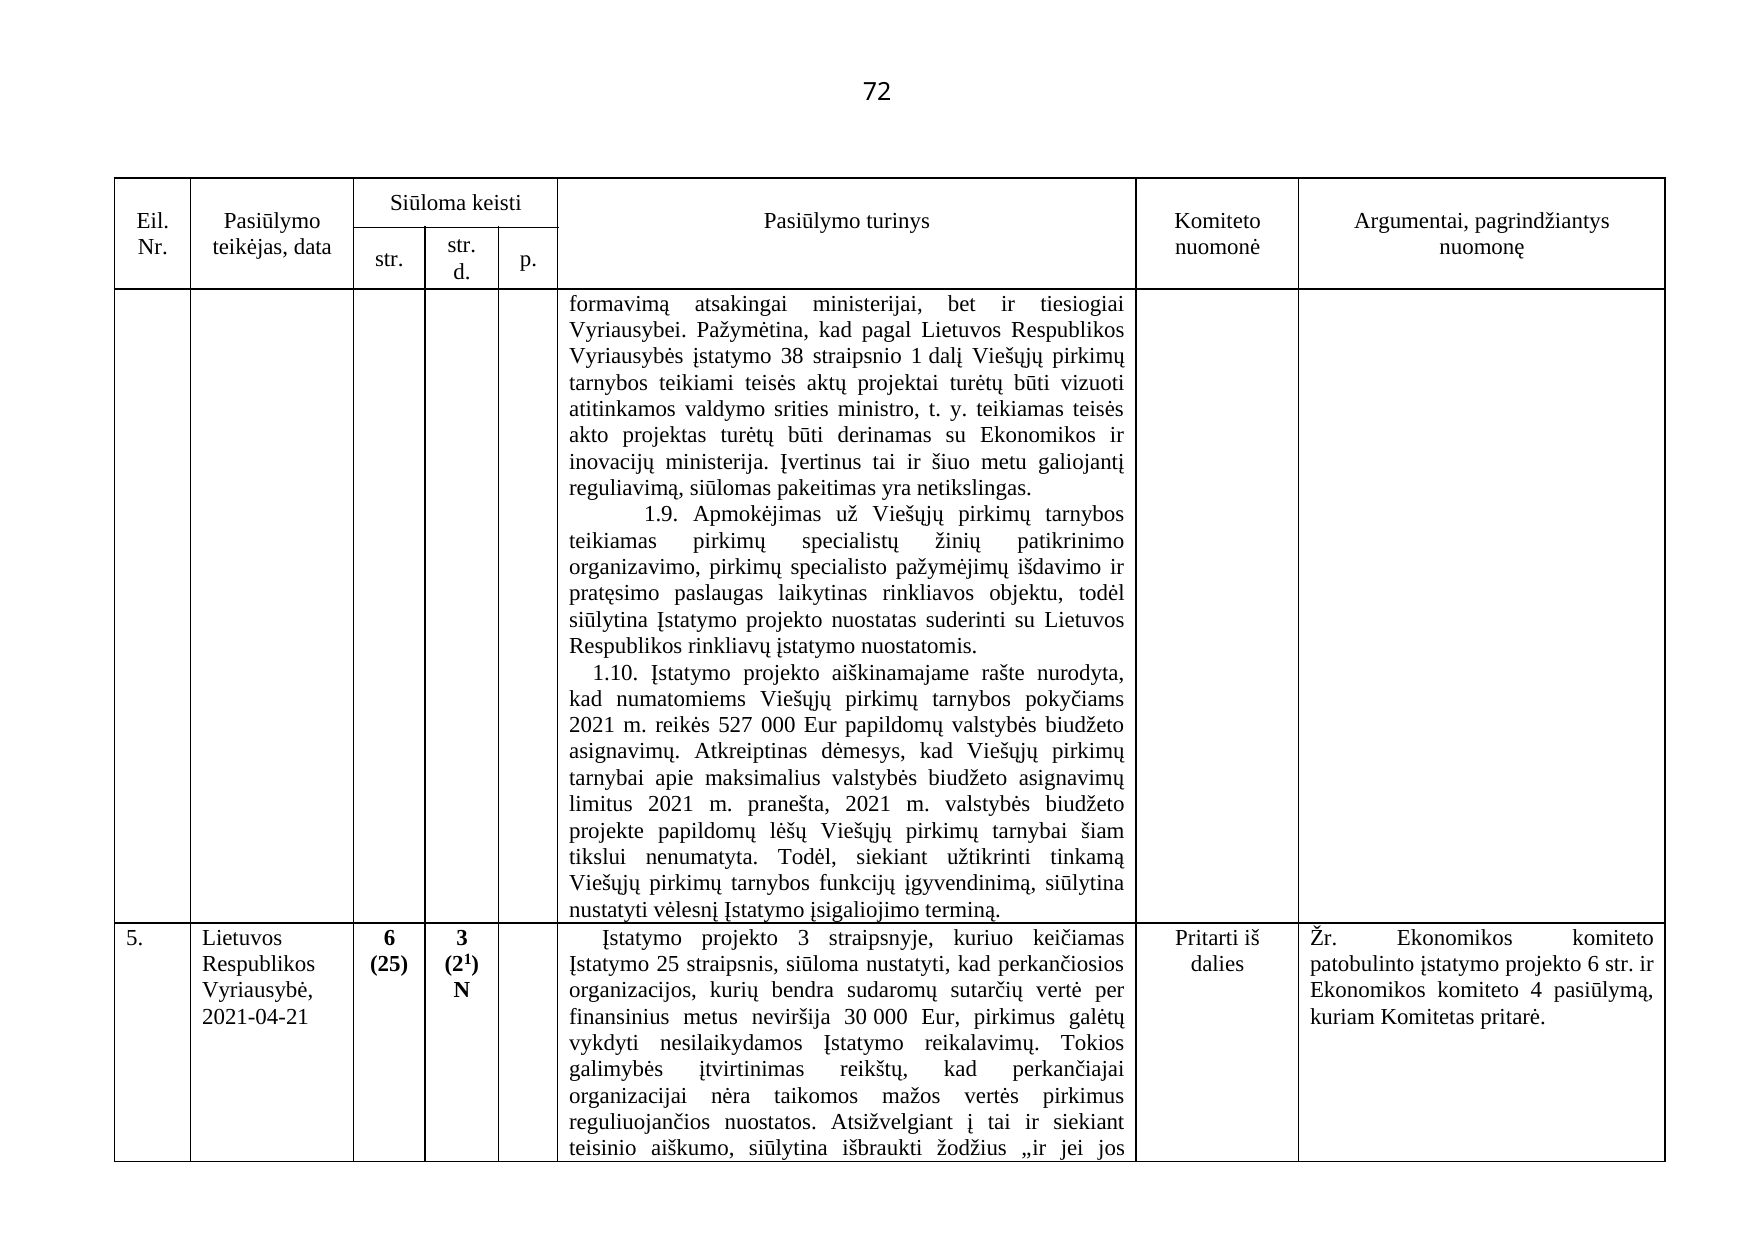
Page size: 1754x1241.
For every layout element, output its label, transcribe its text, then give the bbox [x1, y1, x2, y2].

table_cell [115, 290, 190, 922]
table_cell str. d. [426, 228, 498, 288]
table_cell 6 (25) [354, 924, 424, 1161]
table_cell Lietuvos Respublikos Vyriausybė, 2021-04-21 [191, 924, 353, 1161]
table_cell [426, 290, 498, 922]
table_cell Įstatymo projekto 3 straipsnyje, kuriuo keičiamas Įstatymo 25 straipsnis, siūloma nustatyti, kad perkančiosios organizacijos, kurių bendra sudaromų sutarčių vertė per finansinius metus neviršija 30 000 Eur, pirkimus galėtų vykdyti nesilaikydamos Įstatymo reikalavimų. Tokios galimybės įtvirtinimas reikštų, kad perkančiajai organizacijai nėra taikomos mažos vertės pirkimus reguliuojančios nuostatos. Atsižvelgiant į tai ir siekiant teisinio aiškumo, siūlytina išbraukti žodžius „ir jei jos [558, 924, 1135, 1161]
table_header Komiteto nuomonė [1137, 179, 1298, 288]
table_header Pasiūlymo teikėjas, data [191, 179, 353, 288]
table_cell formavimą atsakingai ministerijai, bet ir tiesiogiai Vyriausybei. Pažymėtina, kad pagal Lietuvos Respublikos Vyriausybės įstatymo 38 straipsnio 1 dalį Viešųjų pirkimų tarnybos teikiami teisės aktų projektai turėtų būti vizuoti atitinkamos valdymo srities ministro, t. y. teikiamas teisės akto projektas turėtų būti derinamas su Ekonomikos ir inovacijų ministerija. Įvertinus tai ir šiuo metu galiojantį reguliavimą, siūlomas pakeitimas yra netikslingas. 1.9. Apmokėjimas už Viešųjų pirkimų tarnybos teikiamas pirkimų specialistų žinių patikrinimo organizavimo, pirkimų specialisto pažymėjimų išdavimo ir pratęsimo paslaugas laikytinas rinkliavos objektu, todėl siūlytina Įstatymo projekto nuostatas suderinti su Lietuvos Respublikos rinkliavų įstatymo nuostatomis. 1.10. Įstatymo projekto aiškinamajame rašte nurodyta, kad numatomiems Viešųjų pirkimų tarnybos pokyčiams 2021 m. reikės 527 000 Eur papildomų valstybės biudžeto asignavimų. Atkreiptinas dėmesys, kad Viešųjų pirkimų tarnybai apie maksimalius valstybės biudžeto asignavimų limitus 2021 m. pranešta, 2021 m. valstybės biudžeto projekte papildomų lėšų Viešųjų pirkimų tarnybai šiam tikslui nenumatyta. Todėl, siekiant užtikrinti tinkamą Viešųjų pirkimų tarnybos funkcijų įgyvendinimą, siūlytina nustatyti vėlesnį Įstatymo įsigaliojimo terminą. [558, 290, 1135, 922]
table_cell 5. [115, 924, 190, 1161]
table_cell p. [499, 228, 557, 288]
table_cell [191, 290, 353, 922]
table_header Eil. Nr. [115, 179, 190, 288]
table_cell Pritarti iš dalies [1137, 924, 1298, 1161]
table_cell [354, 290, 424, 922]
table_header Siūloma keisti [354, 179, 557, 226]
table_header Argumentai, pagrindžiantys nuomonę [1299, 179, 1664, 288]
table_cell str. [354, 228, 424, 288]
table_cell [1299, 290, 1664, 922]
table_header Pasiūlymo turinys [558, 179, 1135, 288]
table_cell Žr. Ekonomikos komiteto patobulinto įstatymo projekto 6 str. ir Ekonomikos komiteto 4 pasiūlymą, kuriam Komitetas pritarė. [1299, 924, 1664, 1161]
table_cell [499, 924, 557, 1161]
table_cell 3 (21) N [426, 924, 498, 1161]
table_cell [1137, 290, 1298, 922]
table_cell [499, 290, 557, 922]
